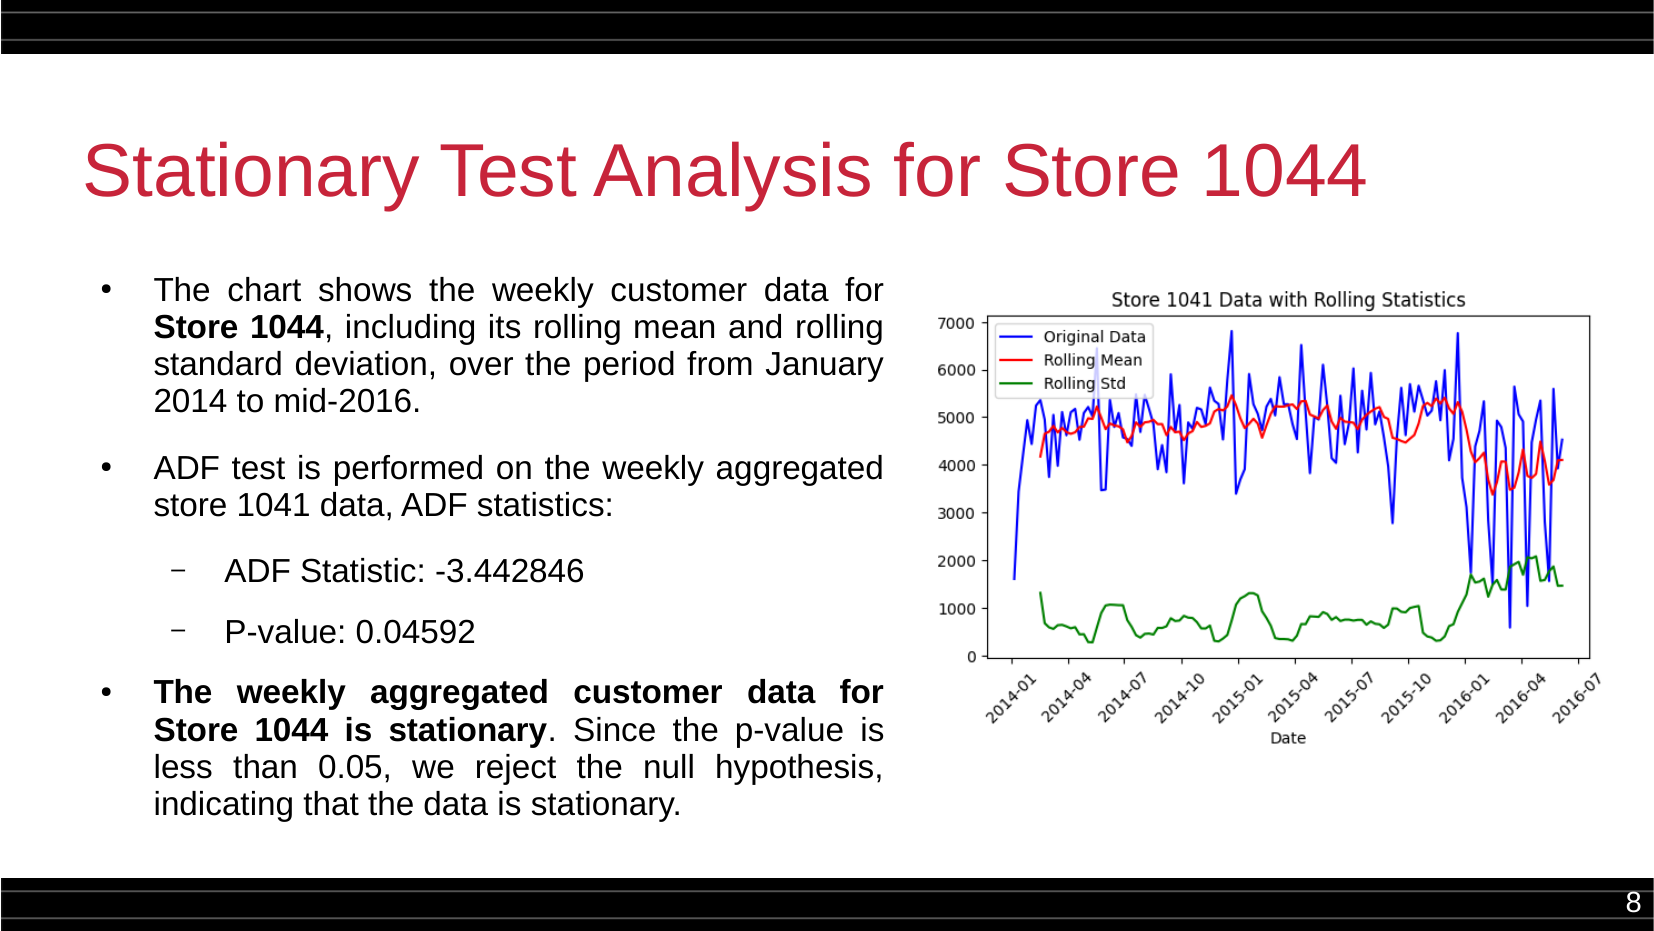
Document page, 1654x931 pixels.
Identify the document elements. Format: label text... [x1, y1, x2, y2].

title Stationary Test Analysis for Store 1044 [82, 92, 1571, 249]
picture [926, 280, 1617, 759]
picture [1, 0, 1654, 54]
picture [1, 878, 1654, 931]
list The chart shows the weekly customer data for Store 1044, including its rolling mean and rolling standard deviation, over the period from January 2014 to mid-2016. ADF test is performed on the weekly aggregated store 1041 data, ADF statistics: ADF Statistic: -3.442846 P-value: 0.04592 The weekly aggregated customer data for Store 1044 is stationary. Since the p-value is less than 0.05, we reject the null hypothesis, indicating that the data is stationary. [82, 271, 886, 826]
